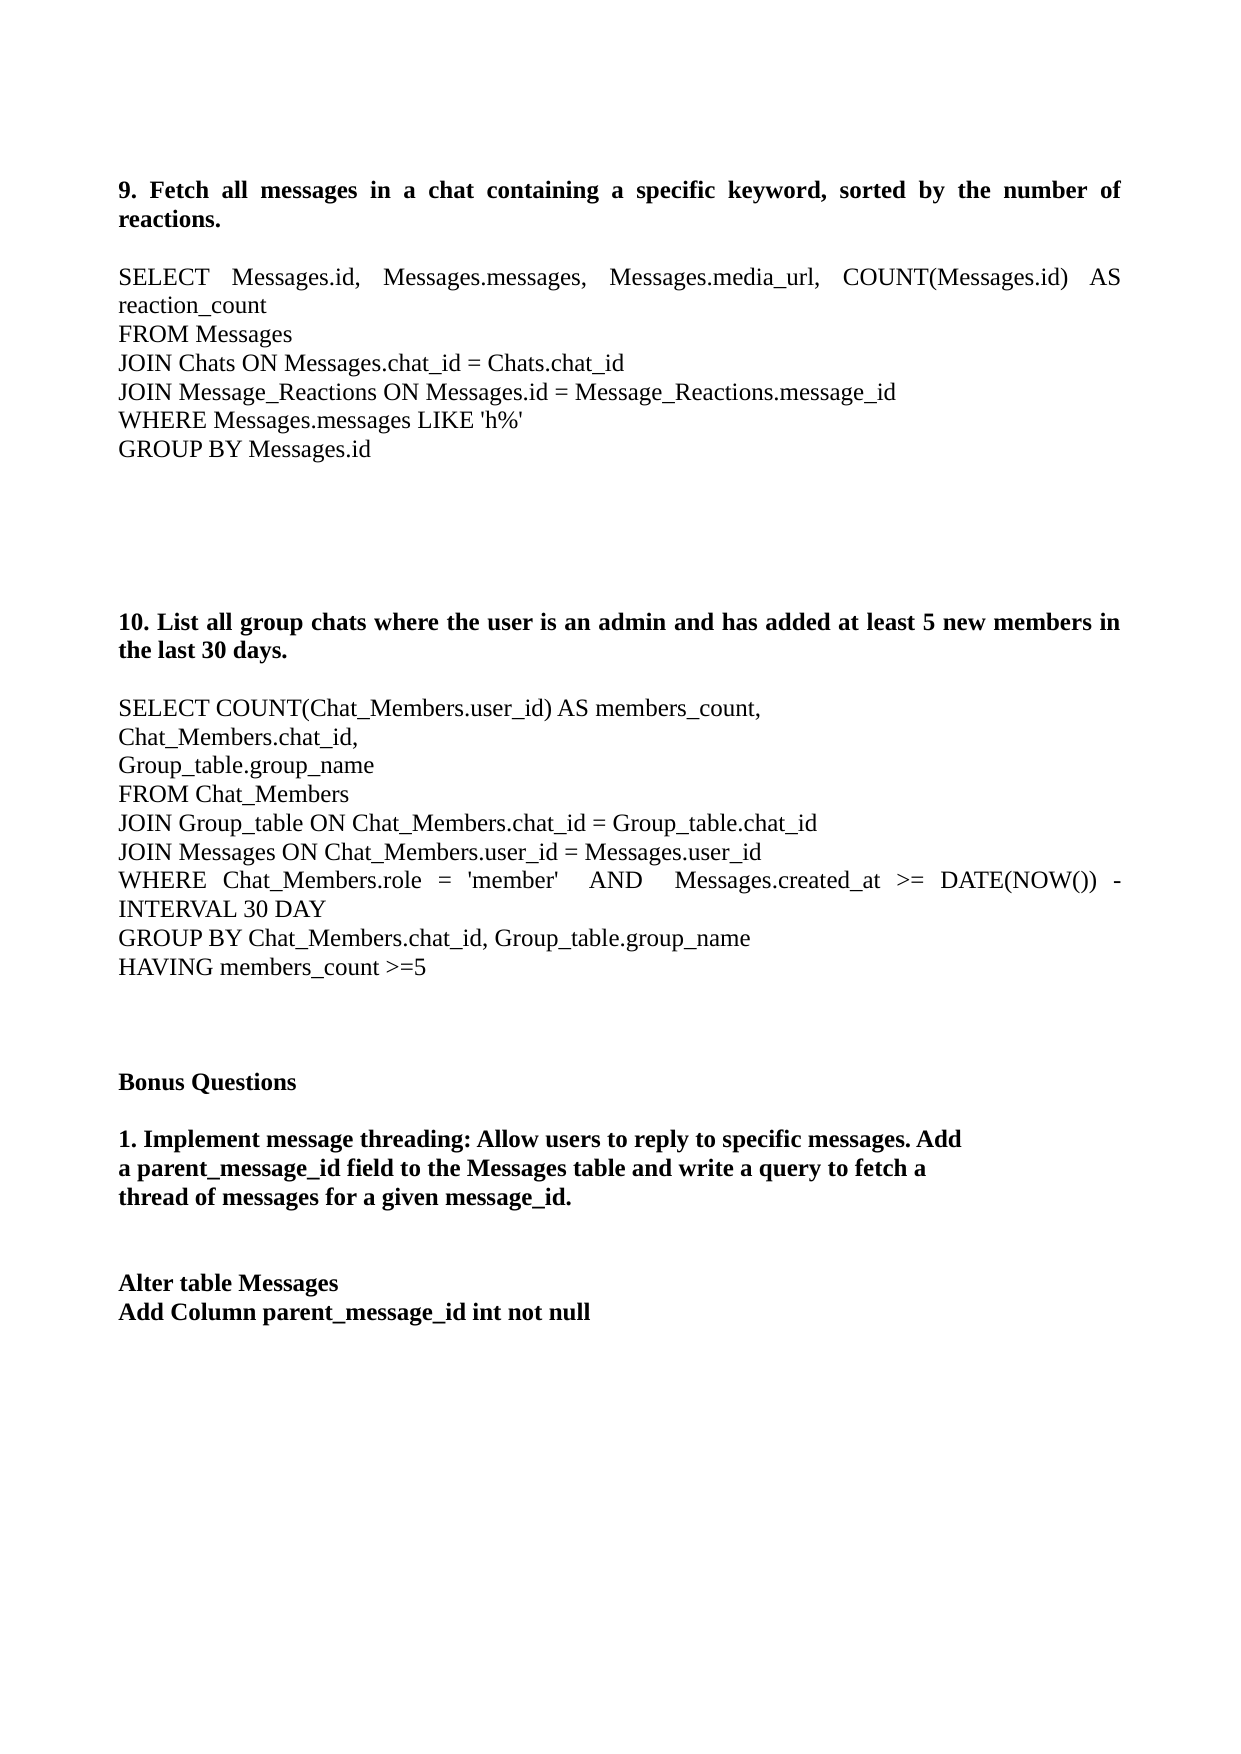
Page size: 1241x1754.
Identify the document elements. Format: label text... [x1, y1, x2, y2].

text Bonus Questions [118, 1067, 1122, 1096]
text 1. Implement message threading: Allow users to reply to specific messages. Add [118, 1124, 1122, 1153]
text thread of messages for a given message_id. [118, 1182, 1122, 1211]
text Alter table Messages [118, 1268, 1122, 1297]
text JOIN Messages ON Chat_Members.user_id = Messages.user_id [118, 837, 1122, 866]
text FROM Chat_Members [118, 779, 1122, 808]
text SELECT COUNT(Chat_Members.user_id) AS members_count, [118, 693, 1122, 722]
text GROUP BY Messages.id [118, 434, 1122, 463]
text WHERE Chat_Members.role = 'member' AND Messages.created_at >= DATE(NOW()) - INTERVAL 30 DAY [118, 866, 1122, 923]
text Group_table.group_name [118, 751, 1122, 779]
text Add Column parent_message_id int not null [118, 1297, 1122, 1326]
text JOIN Message_Reactions ON Messages.id = Message_Reactions.message_id [118, 377, 1122, 406]
text 9. Fetch all messages in a chat containing a specific keyword, sorted by the number of reactions. [118, 176, 1122, 233]
text GROUP BY Chat_Members.chat_id, Group_table.group_name [118, 923, 1122, 952]
text WHERE Messages.messages LIKE 'h%' [118, 406, 1122, 434]
text JOIN Chats ON Messages.chat_id = Chats.chat_id [118, 348, 1122, 377]
text HAVING members_count >=5 [118, 952, 1122, 981]
text FROM Messages [118, 319, 1122, 348]
text a parent_message_id field to the Messages table and write a query to fetch a [118, 1153, 1122, 1182]
text SELECT Messages.id, Messages.messages, Messages.media_url, COUNT(Messages.id) AS reaction_count [118, 262, 1122, 319]
text JOIN Group_table ON Chat_Members.chat_id = Group_table.chat_id [118, 808, 1122, 837]
text Chat_Members.chat_id, [118, 722, 1122, 751]
text 10. List all group chats where the user is an admin and has added at least 5 new members in the last 30 days. [118, 607, 1122, 664]
